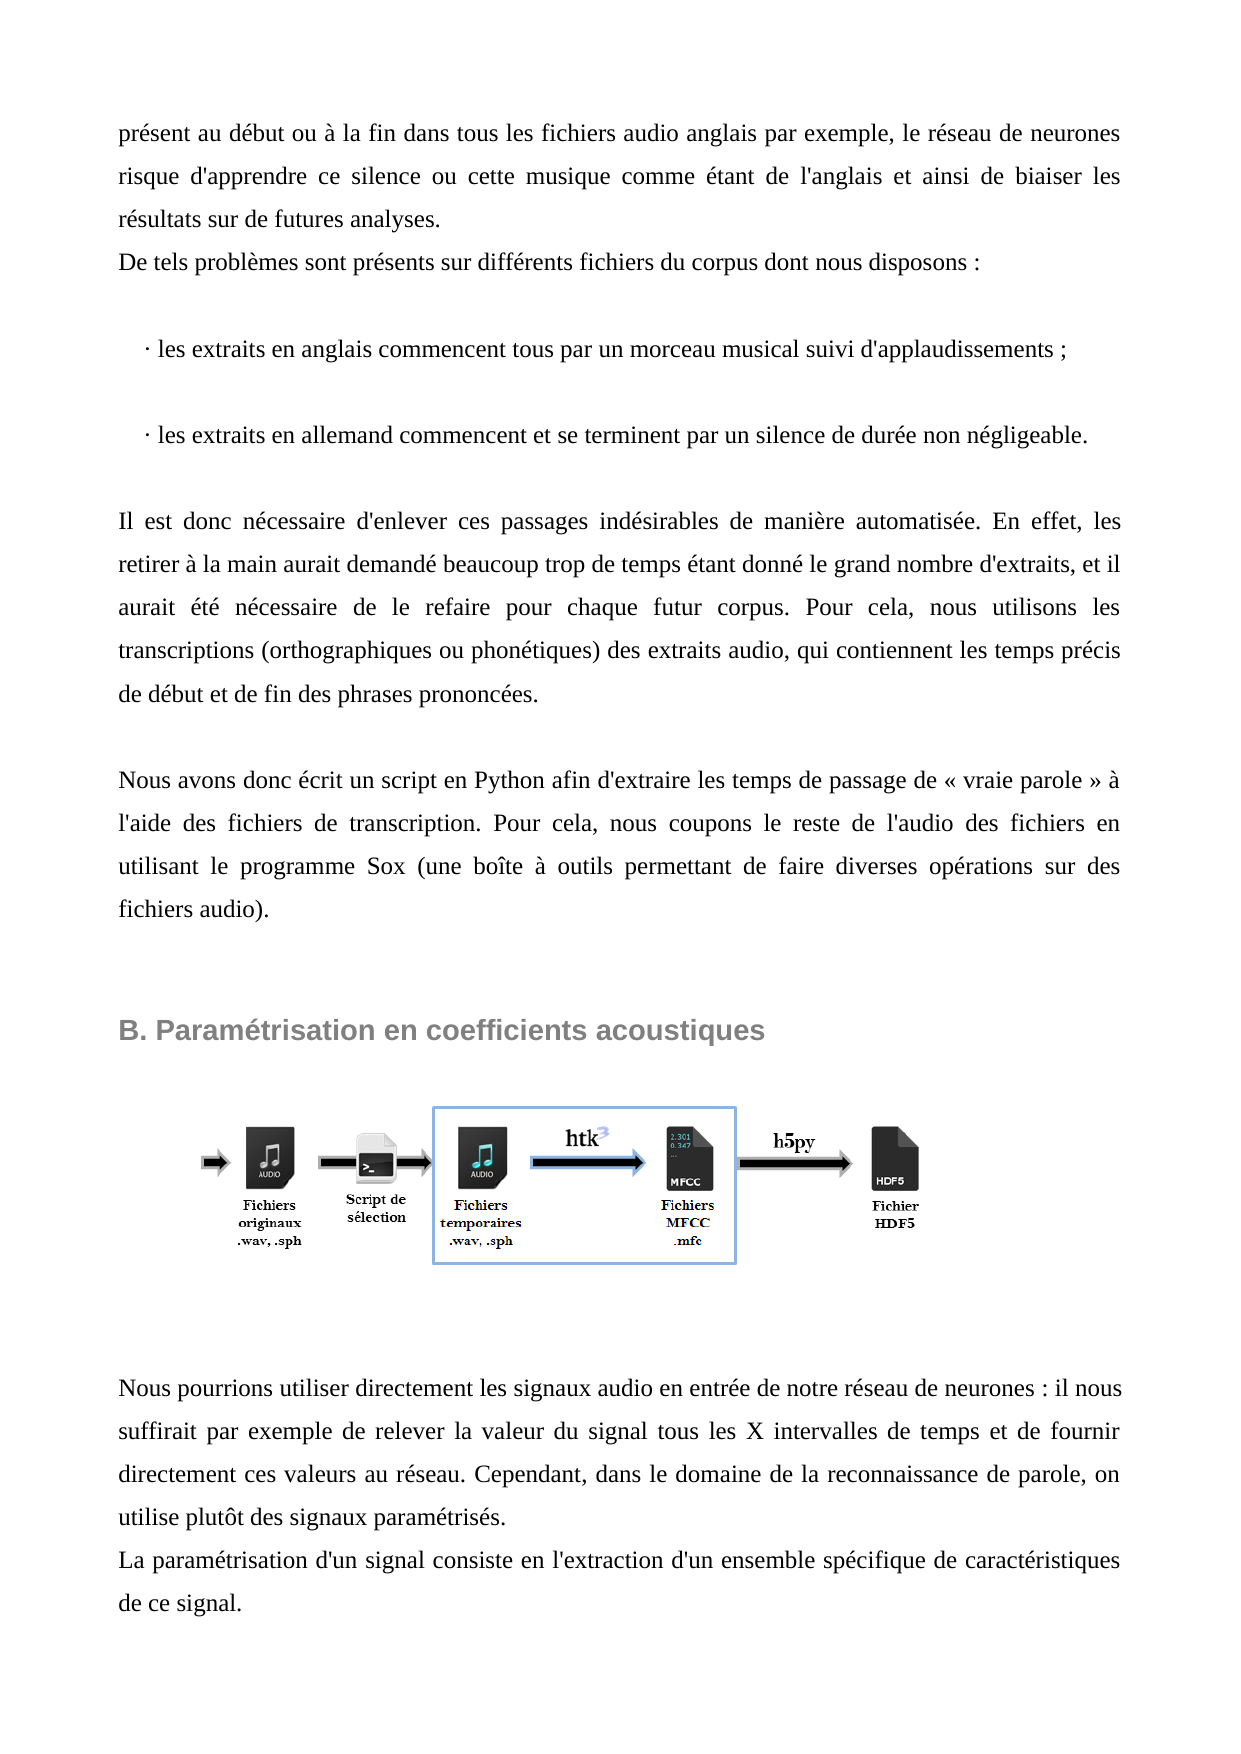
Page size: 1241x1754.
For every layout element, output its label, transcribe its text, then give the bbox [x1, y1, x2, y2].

text De tels problèmes sont présents sur différents fichiers du corpus dont nous disposons : [118, 247, 1122, 276]
text présent au début ou à la fin dans tous les fichiers audio anglais par exemple, le réseau de neurones risque d'apprendre ce silence ou cette musique comme étant de l'anglais et ainsi de biaiser les résultats sur de futures analyses. [118, 118, 1122, 233]
text La paramétrisation d'un signal consiste en l'extraction d'un ensemble spécifique de caractéristiques de ce signal. [118, 1545, 1122, 1617]
text · les extraits en anglais commencent tous par un morceau musical suivi d'applaudissements ; [118, 334, 1122, 362]
text Il est donc nécessaire d'enlever ces passages indésirables de manière automatisée. En effet, les retirer à la main aurait demandé beaucoup trop de temps étant donné le grand nombre d'extraits, et il aurait été nécessaire de le refaire pour chaque futur corpus. Pour cela, nous utilisons les transcriptions (orthographiques ou phonétiques) des extraits audio, qui contiennent les temps précis de début et de fin des phrases prononcées. [118, 506, 1122, 707]
text · les extraits en allemand commencent et se terminent par un silence de durée non négligeable. [118, 420, 1122, 449]
picture [192, 1101, 933, 1273]
text Nous avons donc écrit un script en Python afin d'extraire les temps de passage de « vraie parole » à l'aide des fichiers de transcription. Pour cela, nous coupons le reste de l'audio des fichiers en utilisant le programme Sox (une boîte à outils permettant de faire diverses opérations sur des fichiers audio). [118, 765, 1122, 923]
text Nous pourrions utiliser directement les signaux audio en entrée de notre réseau de neurones : il nous suffirait par exemple de relever la valeur du signal tous les X intervalles de temps et de fournir directement ces valeurs au réseau. Cependant, dans le domaine de la reconnaissance de parole, on utilise plutôt des signaux paramétrisés. [118, 1373, 1122, 1531]
subtitle B. Paramétrisation en coefficients acoustiques [118, 1013, 1122, 1046]
